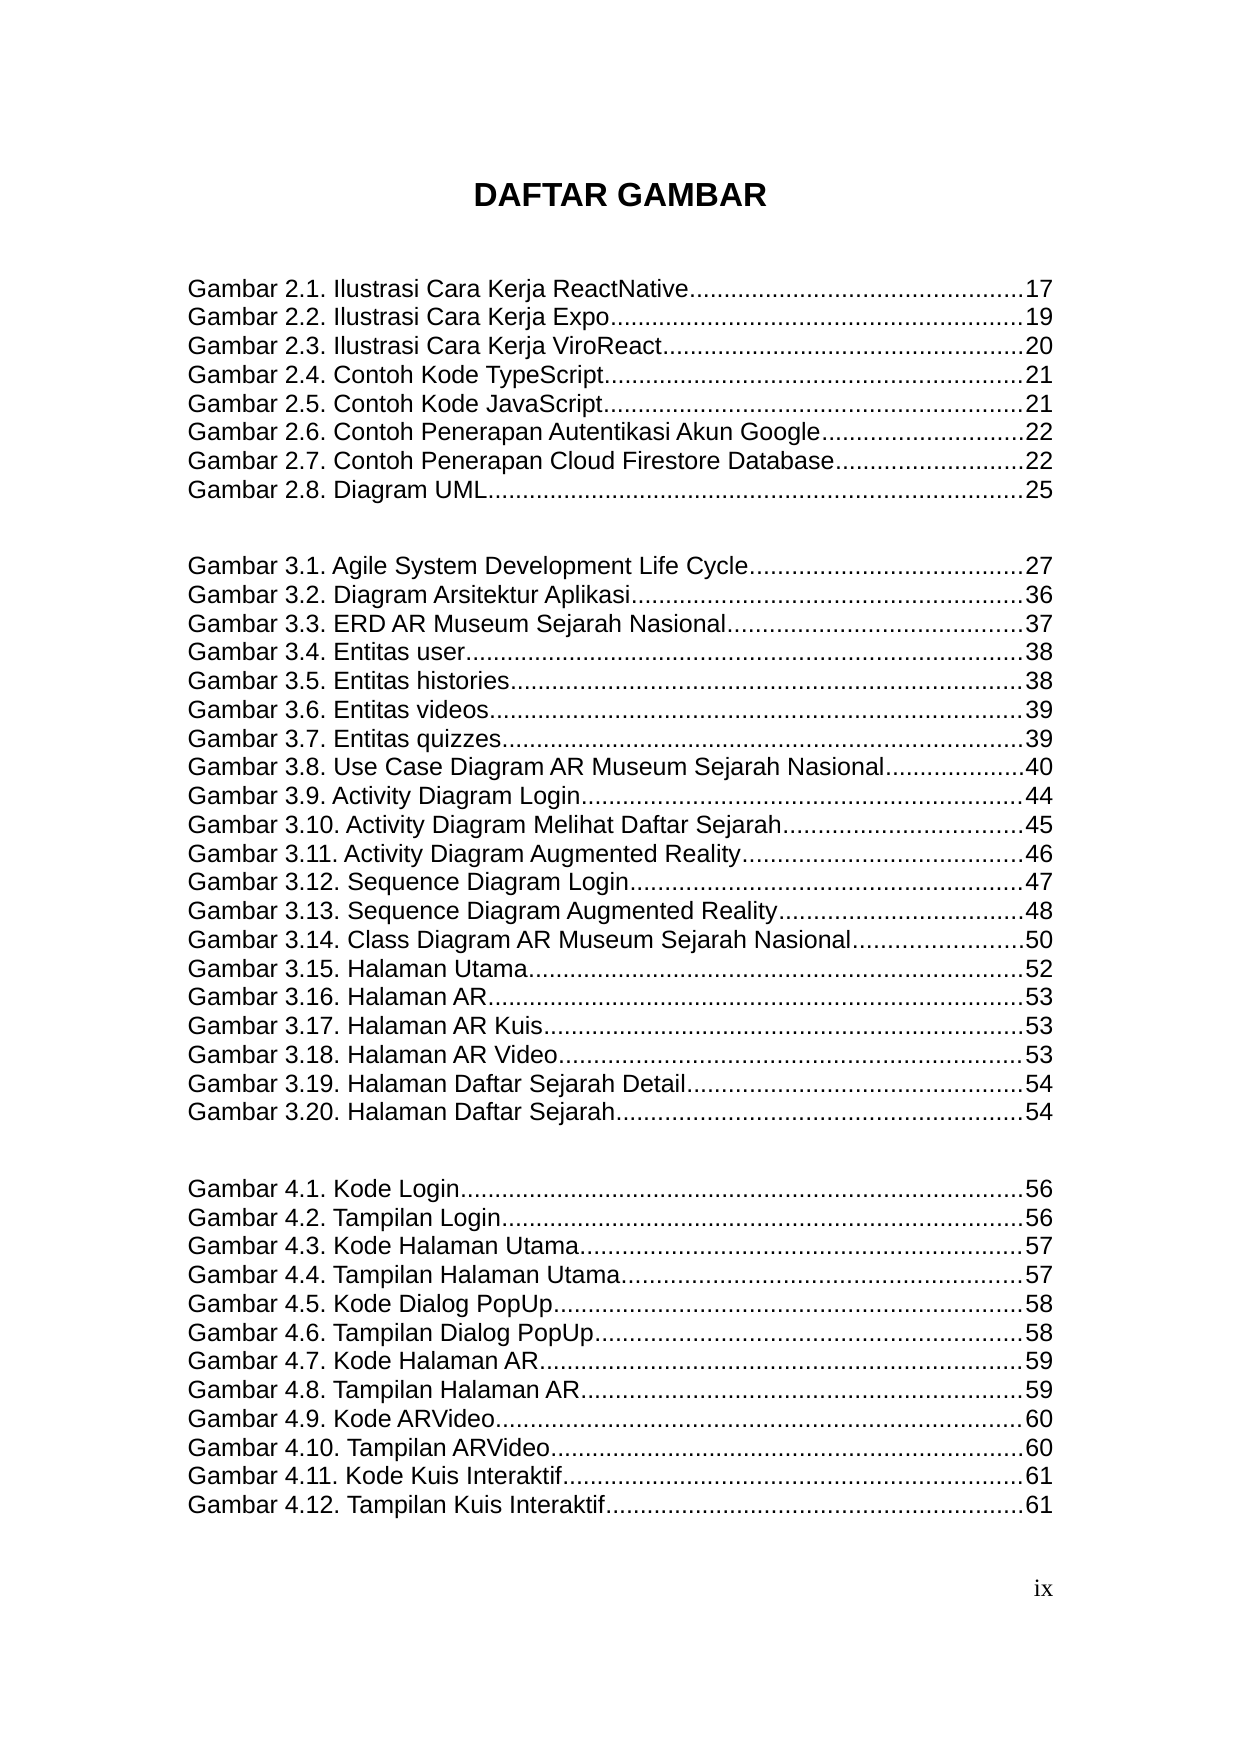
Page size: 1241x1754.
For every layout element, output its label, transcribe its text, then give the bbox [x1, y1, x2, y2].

text Gambar 4.8. Tampilan Halaman AR 59 [187, 1375, 1053, 1404]
text Gambar 4.6. Tampilan Dialog PopUp 58 [187, 1317, 1053, 1346]
text Gambar 4.7. Kode Halaman AR 59 [187, 1346, 1053, 1375]
text Gambar 4.12. Tampilan Kuis Interaktif 61 [187, 1490, 1053, 1519]
text Gambar 3.20. Halaman Daftar Sejarah 54 [187, 1097, 1053, 1126]
text Gambar 2.3. Ilustrasi Cara Kerja ViroReact 20 [187, 331, 1053, 360]
text Gambar 4.9. Kode ARVideo 60 [187, 1404, 1053, 1432]
text Gambar 3.8. Use Case Diagram AR Museum Sejarah Nasional 40 [187, 752, 1053, 781]
text Gambar 4.10. Tampilan ARVideo 60 [187, 1432, 1053, 1461]
text Gambar 4.3. Kode Halaman Utama 57 [187, 1231, 1053, 1260]
text Gambar 3.3. ERD AR Museum Sejarah Nasional 37 [187, 609, 1053, 637]
text Gambar 3.12. Sequence Diagram Login 47 [187, 867, 1053, 896]
text Gambar 3.11. Activity Diagram Augmented Reality 46 [187, 839, 1053, 867]
text Gambar 2.8. Diagram UML 25 [187, 475, 1053, 503]
text Gambar 3.14. Class Diagram AR Museum Sejarah Nasional 50 [187, 925, 1053, 954]
text Gambar 3.1. Agile System Development Life Cycle 27 [187, 551, 1053, 580]
text Gambar 2.6. Contoh Penerapan Autentikasi Akun Google 22 [187, 417, 1053, 446]
text Gambar 3.15. Halaman Utama 52 [187, 954, 1053, 982]
text Gambar 2.1. Ilustrasi Cara Kerja ReactNative 17 [187, 273, 1053, 302]
text Gambar 4.11. Kode Kuis Interaktif 61 [187, 1461, 1053, 1490]
text Gambar 3.19. Halaman Daftar Sejarah Detail 54 [187, 1069, 1053, 1097]
text Gambar 3.13. Sequence Diagram Augmented Reality 48 [187, 896, 1053, 925]
text Gambar 3.5. Entitas histories 38 [187, 666, 1053, 695]
text Gambar 2.4. Contoh Kode TypeScript 21 [187, 360, 1053, 388]
text Gambar 2.2. Ilustrasi Cara Kerja Expo 19 [187, 302, 1053, 331]
text Gambar 3.17. Halaman AR Kuis 53 [187, 1011, 1053, 1040]
text Gambar 4.4. Tampilan Halaman Utama 57 [187, 1260, 1053, 1289]
subtitle DAFTAR GAMBAR [187, 175, 1053, 213]
text Gambar 3.9. Activity Diagram Login 44 [187, 781, 1053, 810]
text Gambar 3.18. Halaman AR Video 53 [187, 1040, 1053, 1069]
text Gambar 4.2. Tampilan Login 56 [187, 1202, 1053, 1231]
text Gambar 3.16. Halaman AR 53 [187, 982, 1053, 1011]
text Gambar 4.5. Kode Dialog PopUp 58 [187, 1289, 1053, 1317]
text Gambar 3.6. Entitas videos 39 [187, 695, 1053, 724]
text Gambar 2.7. Contoh Penerapan Cloud Firestore Database 22 [187, 446, 1053, 475]
text Gambar 4.1. Kode Login 56 [187, 1174, 1053, 1202]
text Gambar 3.7. Entitas quizzes 39 [187, 724, 1053, 752]
text Gambar 2.5. Contoh Kode JavaScript 21 [187, 388, 1053, 417]
text Gambar 3.10. Activity Diagram Melihat Daftar Sejarah 45 [187, 810, 1053, 839]
text Gambar 3.4. Entitas user 38 [187, 637, 1053, 666]
text Gambar 3.2. Diagram Arsitektur Aplikasi 36 [187, 580, 1053, 609]
